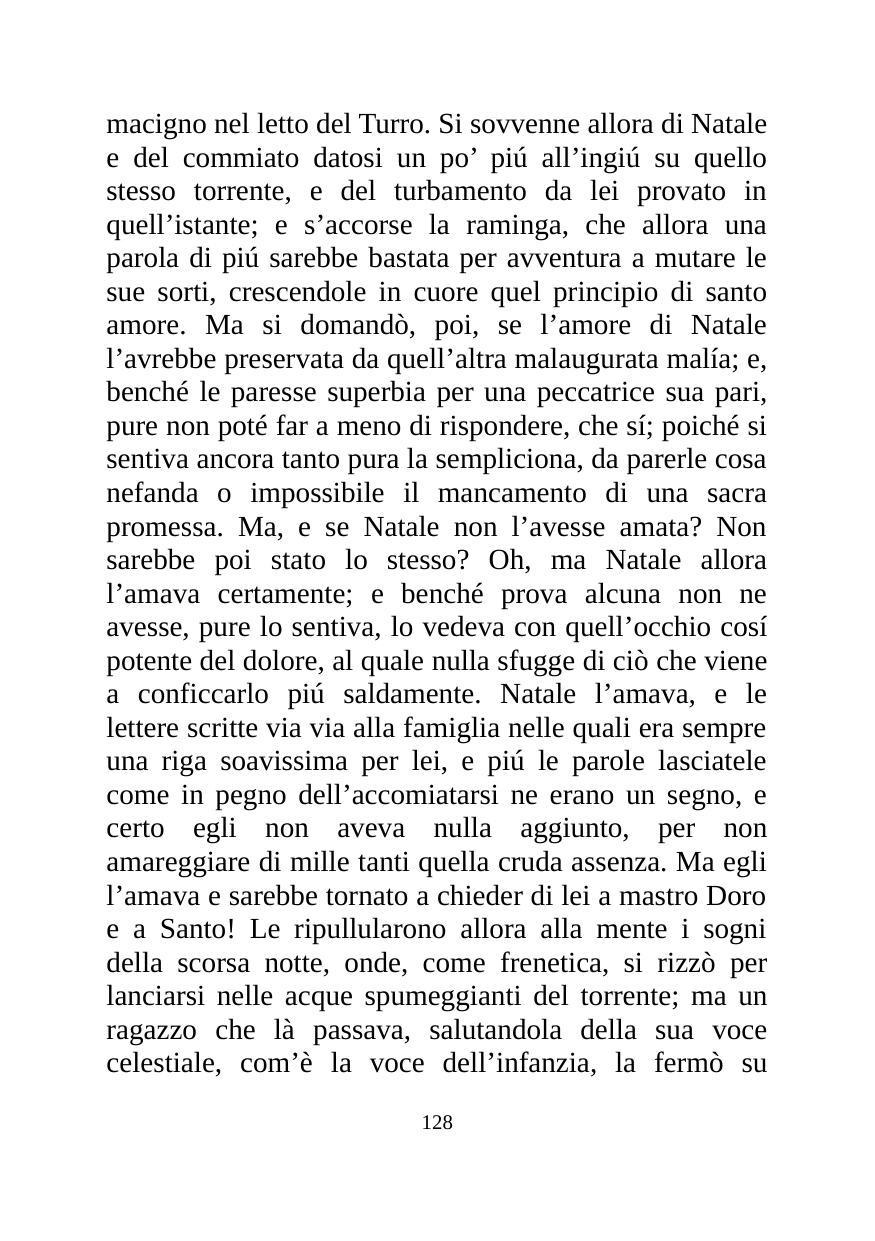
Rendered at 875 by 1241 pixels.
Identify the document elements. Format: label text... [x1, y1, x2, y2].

text macigno nel letto del Turro. Si sovvenne allora di Natale e del commiato datosi un po’ piú all’ingiú su quello stesso torrente, e del turbamento da lei provato in quell’istante; e s’accorse la raminga, che allora una parola di piú sarebbe bastata per avventura a mutare le sue sorti, crescendole in cuore quel principio di santo amore. Ma si domandò, poi, se l’amore di Natale l’avrebbe preservata da quell’altra malaugurata malía; e, benché le paresse superbia per una peccatrice sua pari, pure non poté far a meno di rispondere, che sí; poiché si sentiva ancora tanto pura la sempliciona, da parerle cosa nefanda o impossibile il mancamento di una sacra promessa. Ma, e se Natale non l’avesse amata? Non sarebbe poi stato lo stesso? Oh, ma Natale allora l’amava certamente; e benché prova alcuna non ne avesse, pure lo sentiva, lo vedeva con quell’occhio cosí potente del dolore, al quale nulla sfugge di ciò che viene a conficcarlo piú saldamente. Natale l’amava, e le lettere scritte via via alla famiglia nelle quali era sempre una riga soavissima per lei, e piú le parole lasciatele come in pegno dell’accomiatarsi ne erano un segno, e certo egli non aveva nulla aggiunto, per non amareggiare di mille tanti quella cruda assenza. Ma egli l’amava e sarebbe tornato a chieder di lei a mastro Doro e a Santo! Le ripullularono allora alla mente i sogni della scorsa notte, onde, come frenetica, si rizzò per lanciarsi nelle acque spumeggianti del torrente; ma un ragazzo che là passava, salutandola della sua voce celestiale, com’è la voce dell’infanzia, la fermò su [106, 106, 768, 1079]
